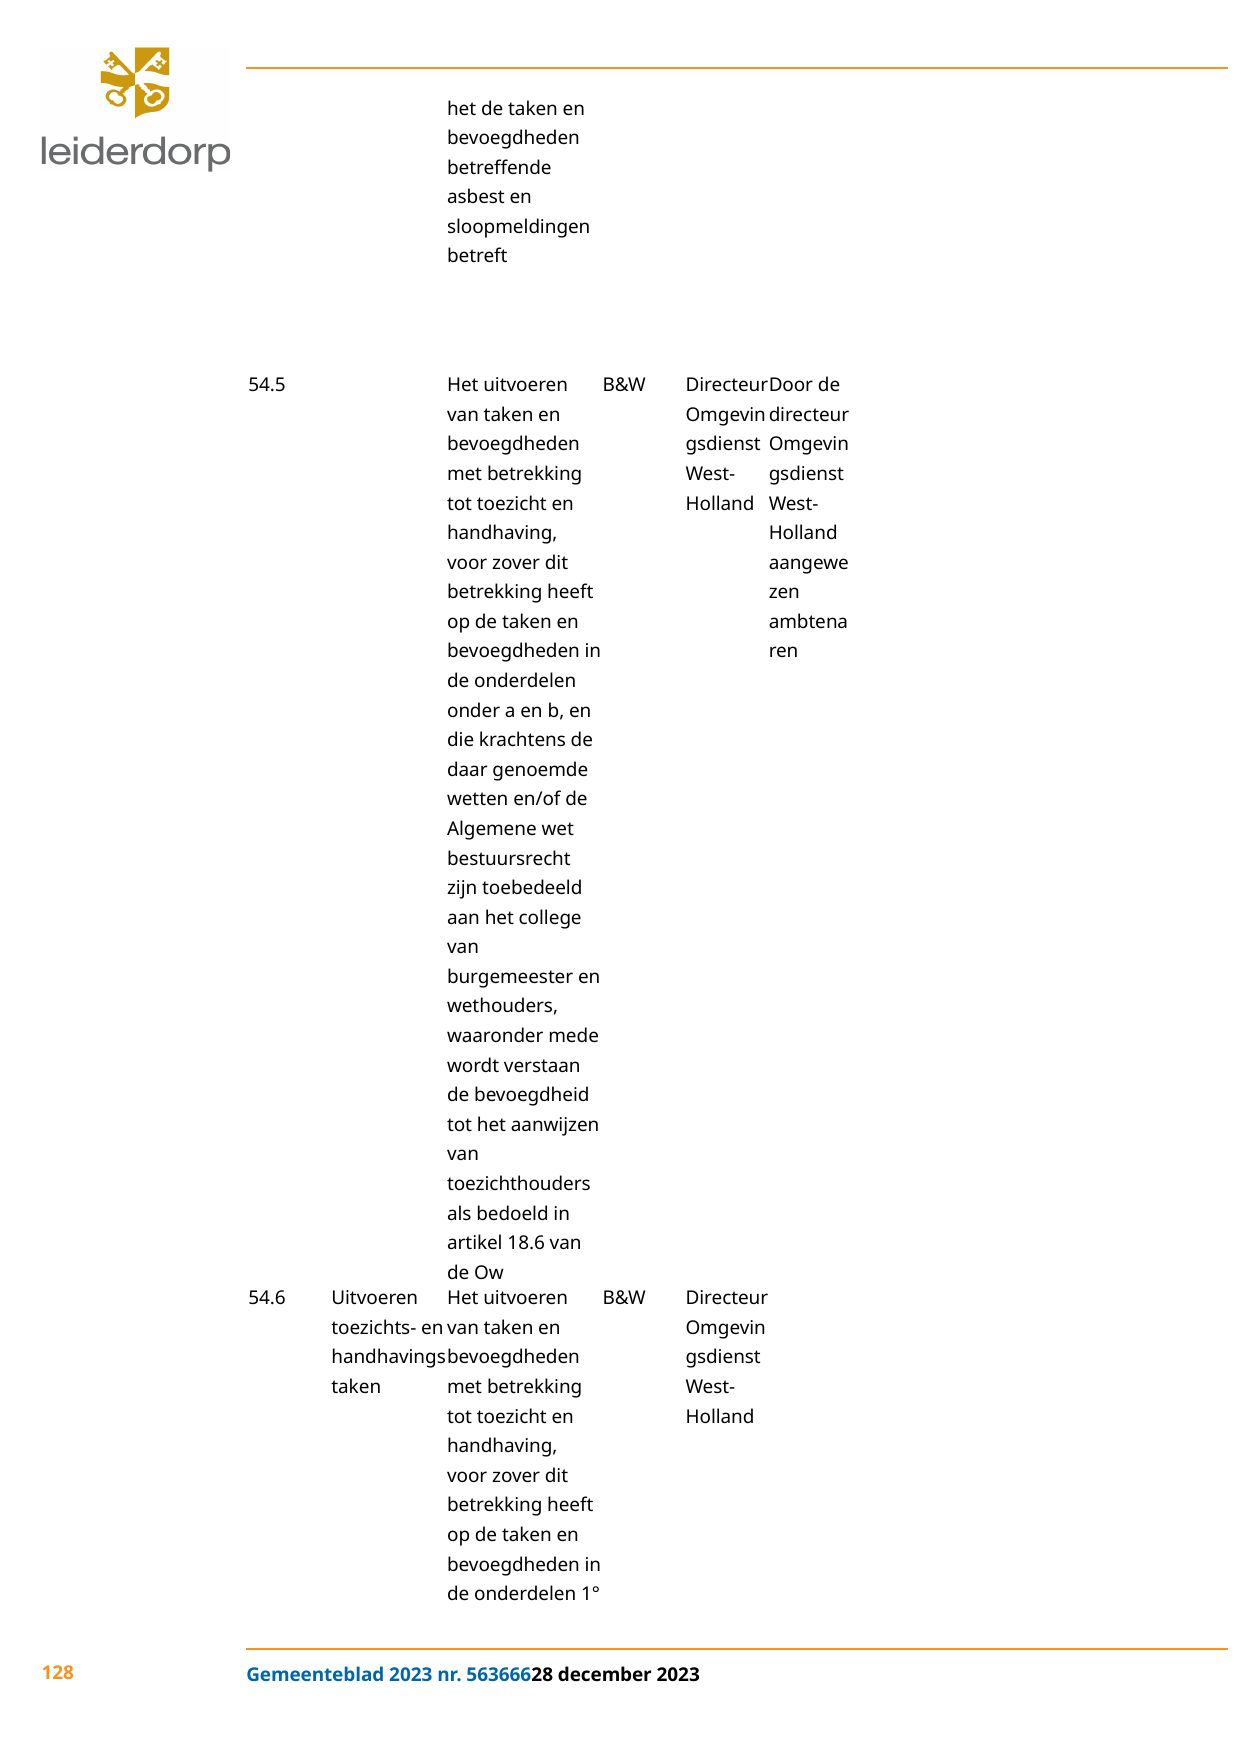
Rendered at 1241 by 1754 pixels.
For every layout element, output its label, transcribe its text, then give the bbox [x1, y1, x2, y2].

table_cell Door de directeur Omgevingsdienst West-Holland aangewezen ambtenaren [769, 371, 852, 1284]
table_cell [248, 95, 331, 268]
table_cell [248, 269, 331, 294]
table_cell [331, 371, 447, 1284]
table_cell [935, 371, 1068, 1284]
table_cell [685, 95, 768, 268]
table_cell [935, 320, 1068, 346]
table_cell [331, 346, 447, 371]
table_cell [447, 294, 602, 320]
table_cell [685, 294, 768, 320]
table_cell [935, 1285, 1068, 1606]
table_cell [248, 294, 331, 320]
table_cell [602, 320, 685, 346]
table_cell [852, 371, 935, 1284]
table_cell [769, 346, 852, 371]
table_cell [935, 95, 1068, 268]
table_cell [602, 346, 685, 371]
table_cell [769, 269, 852, 294]
table_cell [769, 95, 852, 268]
table_cell B&W [602, 371, 685, 1284]
table_cell [248, 346, 331, 371]
table_cell B&W [602, 1285, 685, 1606]
table_cell [447, 269, 602, 294]
table_cell Directeur Omgevingsdienst West-Holland [685, 1285, 768, 1606]
table_cell [685, 320, 768, 346]
table_cell [769, 1285, 852, 1606]
table_cell [769, 320, 852, 346]
table_cell [852, 346, 935, 371]
table_cell [447, 346, 602, 371]
table_cell 54.6 [248, 1285, 331, 1606]
table_cell [852, 320, 935, 346]
table_cell [769, 294, 852, 320]
table_cell [852, 1285, 935, 1606]
table_cell [602, 294, 685, 320]
table_cell Uitvoeren toezichts- en handhavingstaken [331, 1285, 447, 1606]
table_cell [935, 294, 1068, 320]
table_cell Het uitvoeren van taken en bevoegdheden met betrekking tot toezicht en handhaving, voor zover dit betrekking heeft op de taken en bevoegdheden in de onderdelen onder a en b, en die krachtens de daar genoemde wetten en/of de Algemene wet bestuursrecht zijn toebedeeld aan het college van burgemeester en wethouders, waaronder mede wordt verstaan de bevoegdheid tot het aanwijzen van toezichthouders als bedoeld in artikel 18.6 van de Ow [447, 371, 602, 1284]
table_cell [331, 294, 447, 320]
table_cell [935, 269, 1068, 294]
table_cell [248, 320, 331, 346]
table_cell [685, 269, 768, 294]
table_cell [935, 346, 1068, 371]
table_cell [685, 346, 768, 371]
table_cell [852, 95, 935, 268]
table_cell [602, 269, 685, 294]
table_cell [331, 269, 447, 294]
table_cell [331, 320, 447, 346]
table_cell [852, 294, 935, 320]
table_cell het de taken en bevoegdheden betreffende asbest en sloopmeldingen betreft [447, 95, 602, 268]
table_cell Het uitvoeren van taken en bevoegdheden met betrekking tot toezicht en handhaving, voor zover dit betrekking heeft op de taken en bevoegdheden in de onderdelen 1° [447, 1285, 602, 1606]
table_cell [852, 269, 935, 294]
table_cell 54.5 [248, 371, 331, 1284]
table_cell Directeur Omgevingsdienst West-Holland [685, 371, 768, 1284]
table_cell [602, 95, 685, 268]
table_cell [331, 95, 447, 268]
table_cell [447, 320, 602, 346]
picture [41, 47, 231, 172]
